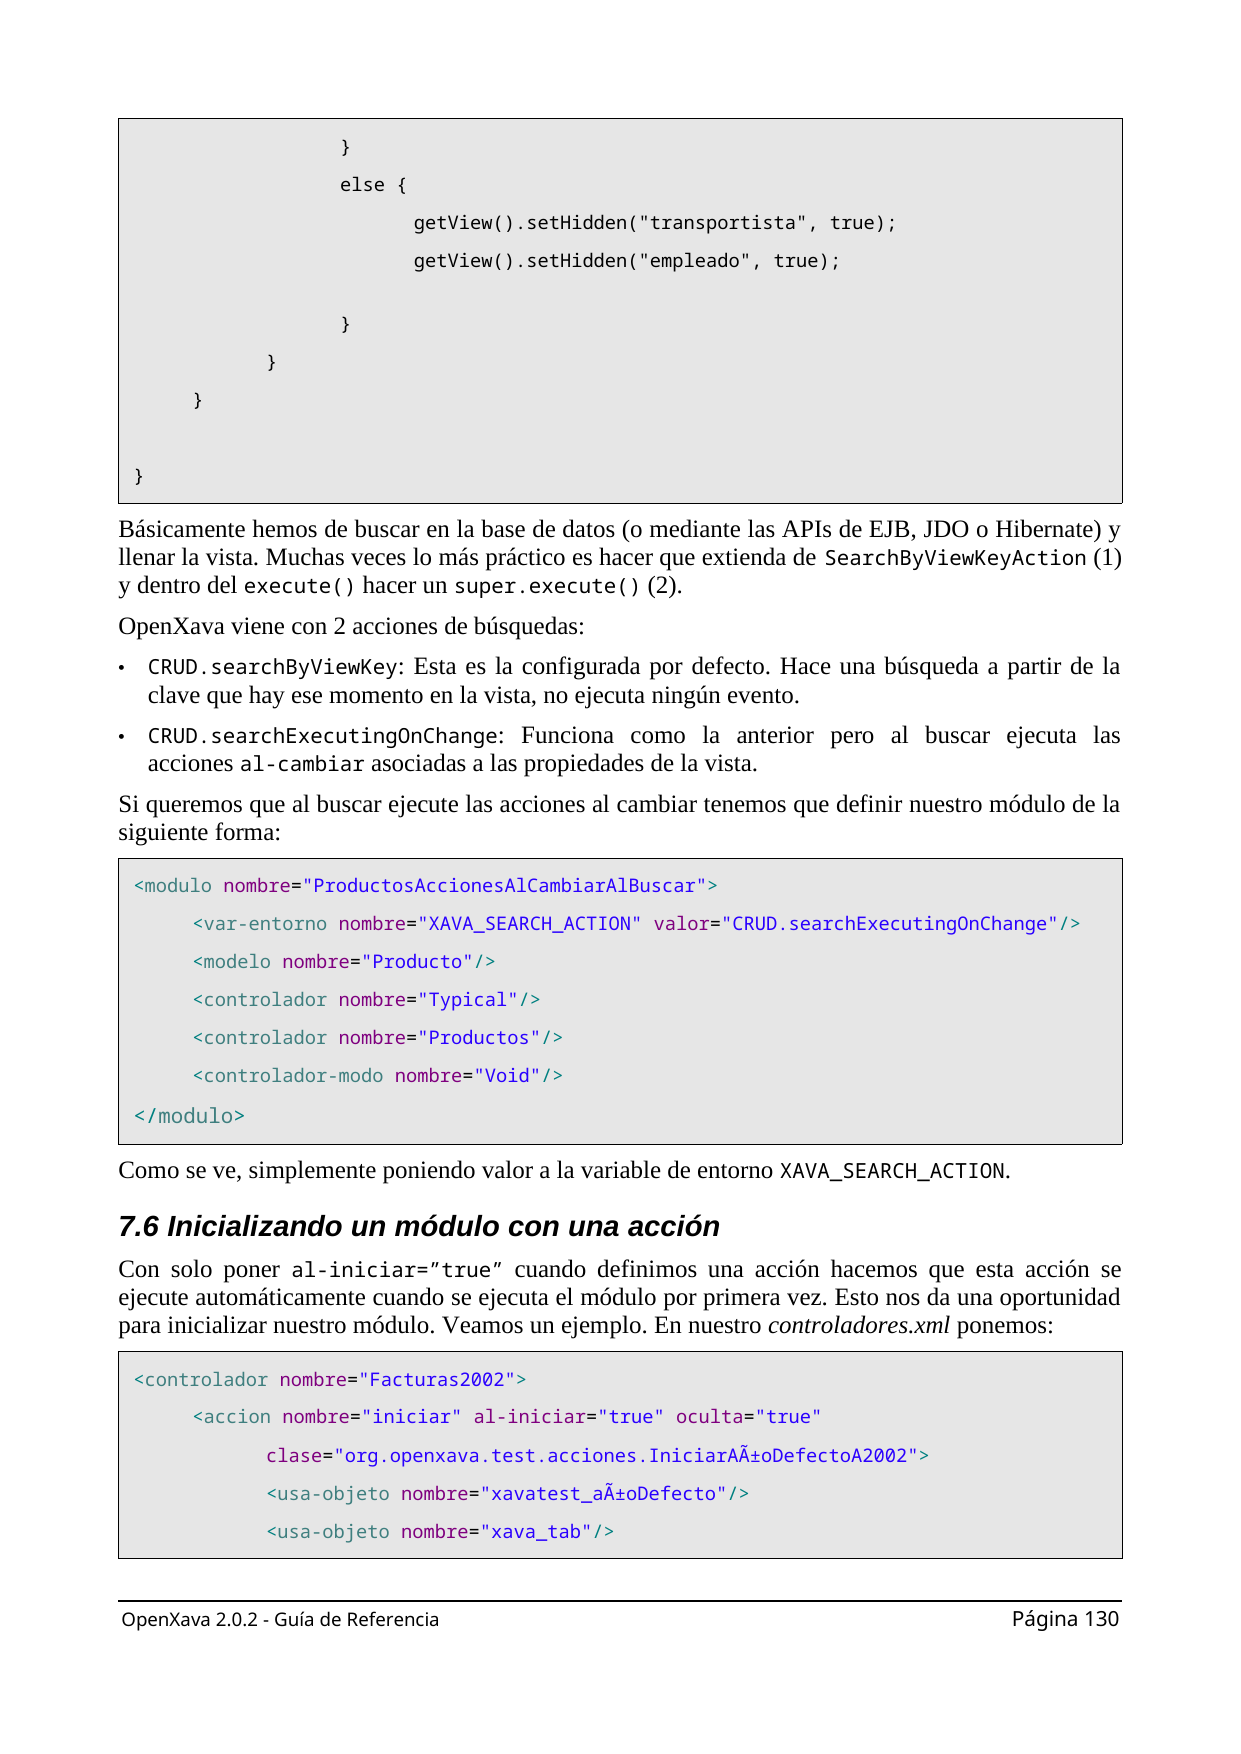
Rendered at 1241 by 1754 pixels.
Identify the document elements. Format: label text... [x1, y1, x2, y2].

text } [119, 372, 1122, 410]
text </modulo> [119, 1086, 1122, 1144]
text } [119, 334, 1122, 372]
text <modelo nombre="Producto"/> [119, 934, 1122, 972]
text <usa-objeto nombre="xavatest_aÃ±oDefecto"/> [119, 1465, 1122, 1503]
text <controlador nombre="Facturas2002"> [119, 1352, 1122, 1389]
list CRUD.searchByViewKey: Esta es la configurada por defecto. Hace una búsqueda a partir de la clave que hay ese momento en la vista, no ejecuta ningún evento. [118, 652, 1122, 708]
text <modulo nombre="ProductosAccionesAlCambiarAlBuscar"> [119, 859, 1122, 896]
subtitle Inicializando un módulo con una acción [118, 1210, 1122, 1242]
text <var-entorno nombre="XAVA_SEARCH_ACTION" valor="CRUD.searchExecutingOnChange"/> [119, 896, 1122, 934]
text Básicamente hemos de buscar en la base de datos (o mediante las APIs de EJB, JDO o Hibernate) y llenar la vista. Muchas veces lo más práctico es hacer que extienda de SearchByViewKeyAction (1) y dentro del execute() hacer un super.execute() (2). [118, 516, 1122, 600]
text clase="org.openxava.test.acciones.IniciarAÃ±oDefectoA2002"> [119, 1427, 1122, 1465]
text getView().setHidden("empleado", true); [119, 232, 1122, 296]
text <controlador nombre="Productos"/> [119, 1010, 1122, 1048]
text } [119, 448, 1122, 503]
text Con solo poner al-iniciar=”true” cuando definimos una acción hacemos que esta acción se ejecute automáticamente cuando se ejecuta el módulo por primera vez. Esto nos da una oportunidad para inicializar nuestro módulo. Veamos un ejemplo. En nuestro controladores.xml ponemos: [118, 1255, 1122, 1338]
text <accion nombre="iniciar" al-iniciar="true" oculta="true" [119, 1389, 1122, 1427]
list CRUD.searchExecutingOnChange: Funciona como la anterior pero al buscar ejecuta las acciones al-cambiar asociadas a las propiedades de la vista. [118, 721, 1122, 777]
text OpenXava viene con 2 acciones de búsquedas: [118, 612, 1122, 640]
text <usa-objeto nombre="xava_tab"/> [119, 1503, 1122, 1558]
text } [119, 119, 1122, 156]
text Si queremos que al buscar ejecute las acciones al cambiar tenemos que definir nuestro módulo de la siguiente forma: [118, 790, 1122, 845]
text getView().setHidden("transportista", true); [119, 194, 1122, 232]
text <controlador-modo nombre="Void"/> [119, 1048, 1122, 1086]
text Como se ve, simplemente poniendo valor a la variable de entorno XAVA_SEARCH_ACTION. [118, 1156, 1122, 1185]
text <controlador nombre="Typical"/> [119, 972, 1122, 1010]
text else { [119, 156, 1122, 194]
text } [119, 296, 1122, 334]
